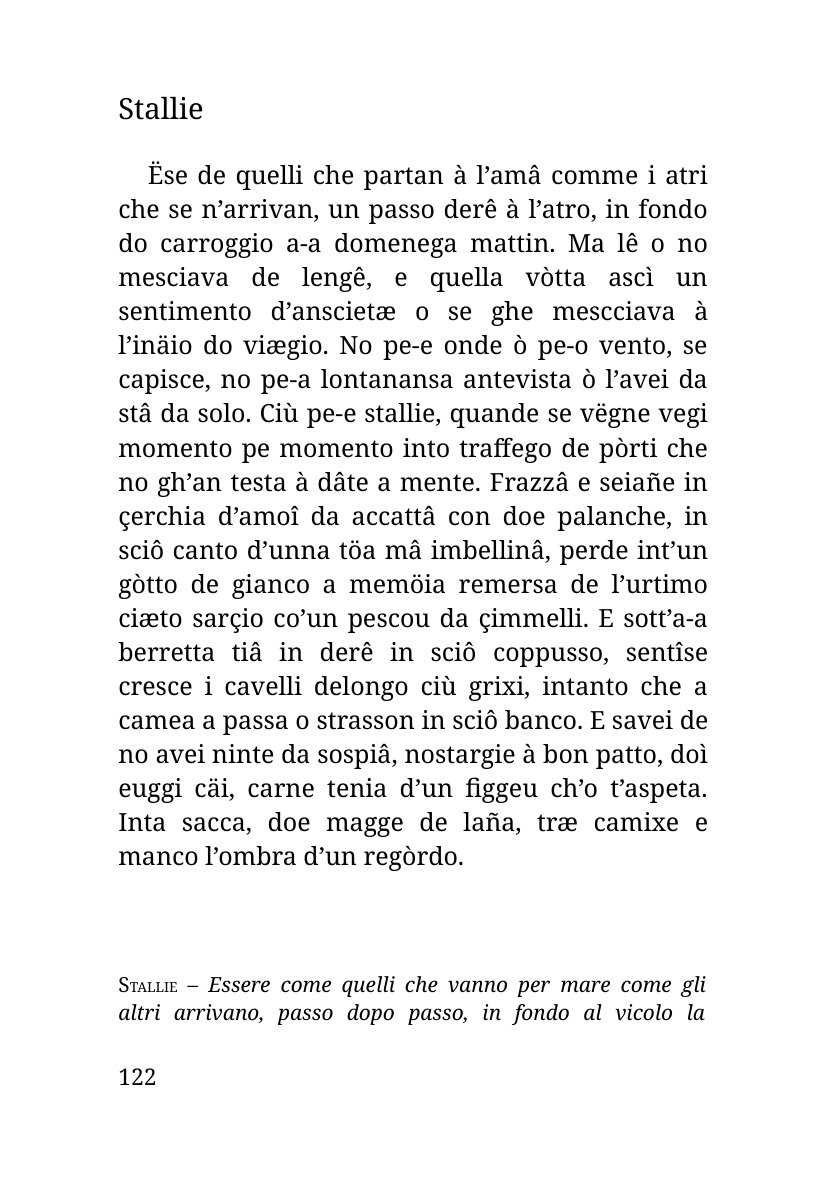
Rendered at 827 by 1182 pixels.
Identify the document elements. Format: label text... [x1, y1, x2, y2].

text Stallie – Essere come quelli che vanno per mare come gli altri arrivano, passo dopo passo, in fondo al vicolo la [118, 970, 709, 1027]
text Stallie [118, 88, 709, 128]
text Ëse de quelli che partan à l’amâ comme i atri che se n’arrivan, un passo derê à l’atro, in fondo do carroggio a-a domenega mattin. Ma lê o no mesciava de lengê, e quella vòtta ascì un sentimento d’anscietæ o se ghe mescciava à l’inäio do viægio. No pe-e onde ò pe-o vento, se capisce, no pe-a lontanansa antevista ò l’avei da stâ da solo. Ciù pe-e stallie, quande se vëgne vegi momento pe momento into traffego de pòrti che no gh’an testa à dâte a mente. Frazzâ e seiañe in çerchia d’amoî da accattâ con doe palanche, in sciô canto d’unna töa mâ imbellinâ, perde int’un gòtto de gianco a memöia remersa de l’urtimo ciæto sarçio co’un pescou da çimmelli. E sott’a-a berretta tiâ in derê in sciô coppusso, sentîse cresce i cavelli delongo ciù grixi, intanto che a camea a passa o strasson in sciô banco. E savei de no avei ninte da sospiâ, nostargie à bon patto, doì euggi cäi, carne tenia d’un figgeu ch’o t’aspeta. Inta sacca, doe magge de laña, træ camixe e manco l’ombra d’un regòrdo. [118, 158, 709, 873]
